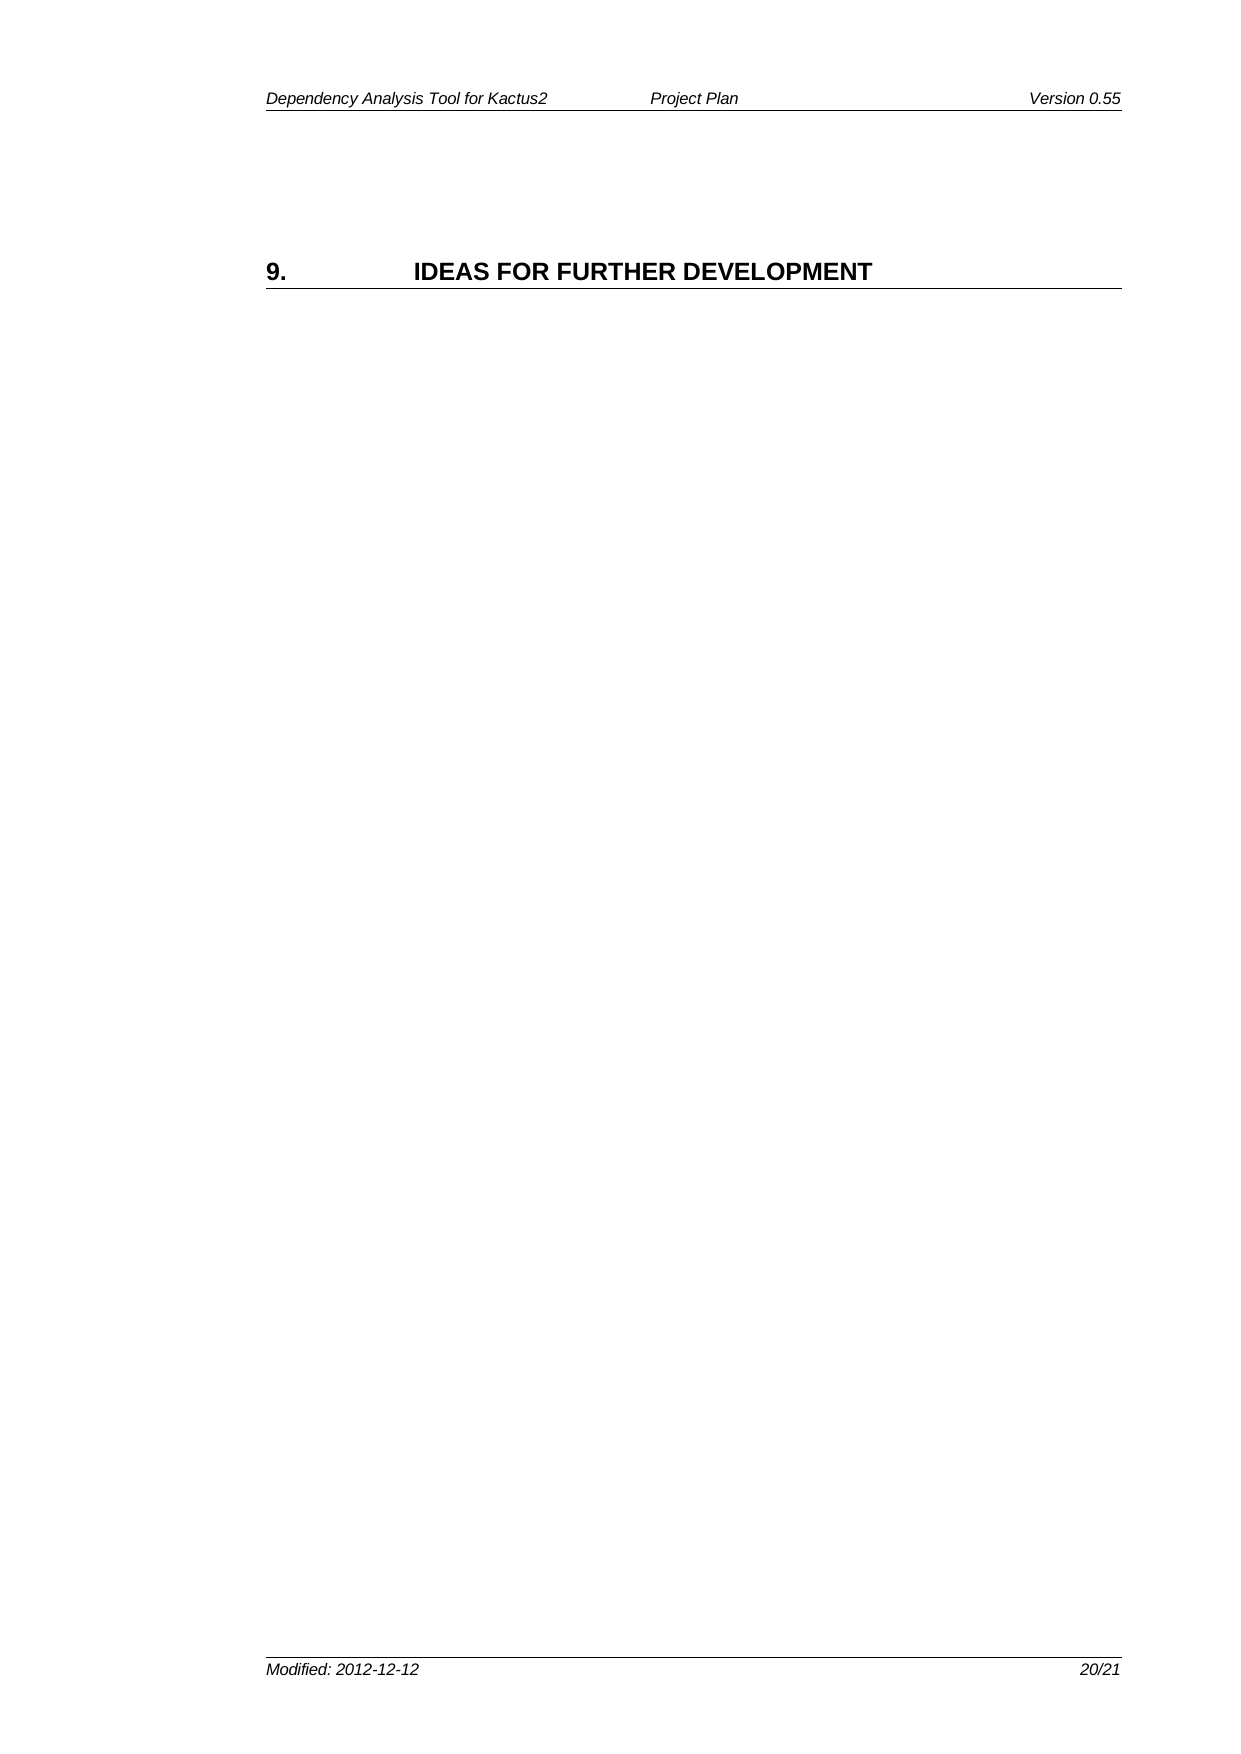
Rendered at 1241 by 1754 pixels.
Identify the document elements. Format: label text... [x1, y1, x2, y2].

subtitle Ideas for Further Development [266, 257, 1122, 288]
